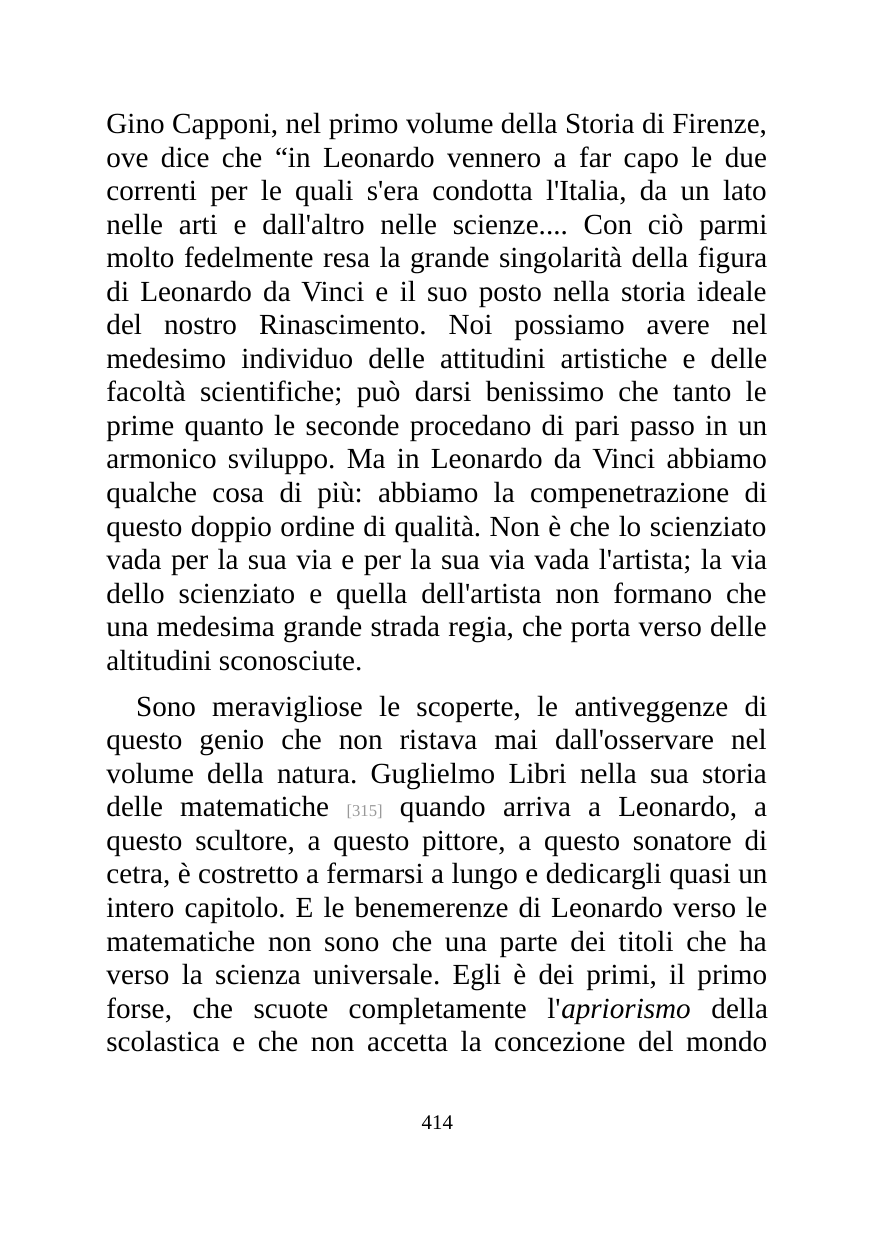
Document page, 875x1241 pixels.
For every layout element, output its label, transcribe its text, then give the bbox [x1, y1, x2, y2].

text Sono meravigliose le scoperte, le antiveggenze di questo genio che non ristava mai dall'osservare nel volume della natura. Guglielmo Libri nella sua storia delle matematiche [315] quando arriva a Leonardo, a questo scultore, a questo pittore, a questo sonatore di cetra, è costretto a fermarsi a lungo e dedicargli quasi un intero capitolo. E le benemerenze di Leonardo verso le matematiche non sono che una parte dei titoli che ha verso la scienza universale. Egli è dei primi, il primo forse, che scuote completamente l'apriorismo della scolastica e che non accetta la concezione del mondo [106, 689, 768, 1058]
text Gino Capponi, nel primo volume della Storia di Firenze, ove dice che “in Leonardo vennero a far capo le due correnti per le quali s'era condotta l'Italia, da un lato nelle arti e dall'altro nelle scienze.... Con ciò parmi molto fedelmente resa la grande singolarità della figura di Leonardo da Vinci e il suo posto nella storia ideale del nostro Rinascimento. Noi possiamo avere nel medesimo individuo delle attitudini artistiche e delle facoltà scientifiche; può darsi benissimo che tanto le prime quanto le seconde procedano di pari passo in un armonico sviluppo. Ma in Leonardo da Vinci abbiamo qualche cosa di più: abbiamo la compenetrazione di questo doppio ordine di qualità. Non è che lo scienziato vada per la sua via e per la sua via vada l'artista; la via dello scienziato e quella dell'artista non formano che una medesima grande strada regia, che porta verso delle altitudini sconosciute. [106, 106, 768, 676]
